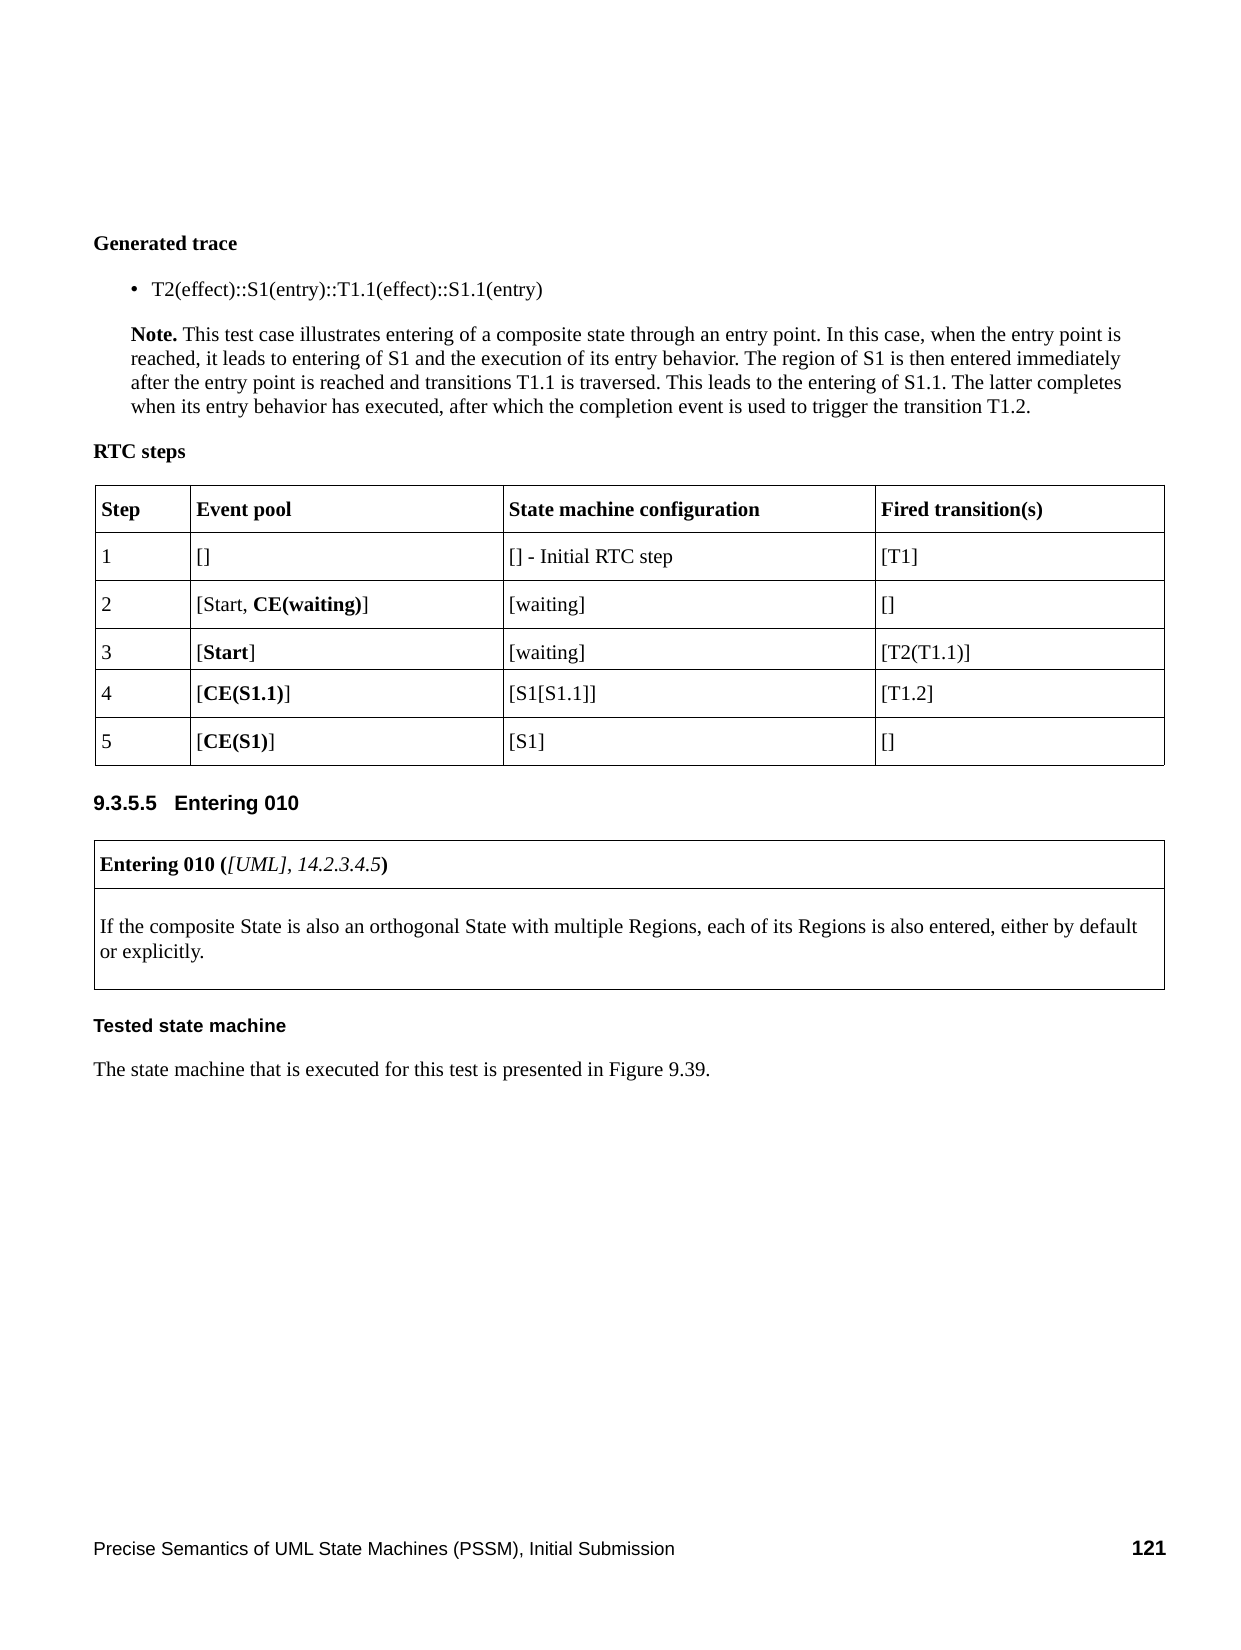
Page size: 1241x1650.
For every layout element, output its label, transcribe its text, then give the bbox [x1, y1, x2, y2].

text The state machine that is executed for this test is presented in Figure 9.39. [93, 1057, 1164, 1081]
table_header Event pool [191, 486, 503, 532]
table_header Entering 010 ([UML], 14.2.3.4.5) [95, 841, 1164, 888]
table_cell If the composite State is also an orthogonal State with multiple Regions, each of its Regions is also entered, either by default or explicitly. [95, 889, 1164, 989]
table_cell 1 [96, 533, 190, 580]
table_cell [CE(S1)] [191, 718, 503, 765]
table_cell [S1] [504, 718, 875, 765]
table_cell [CE(S1.1)] [191, 670, 503, 717]
table_cell [waiting] [504, 581, 875, 628]
table_cell [waiting] [504, 629, 875, 669]
table_header Step [96, 486, 190, 532]
table_cell [T1] [876, 533, 1164, 580]
text RTC steps [93, 439, 1164, 463]
table_cell [Start] [191, 629, 503, 669]
text Note. This test case illustrates entering of a composite state through an entry point. In this case, when the entry point is reached, it leads to entering of S1 and the execution of its entry behavior. The region of S1 is then entered immediately after the entry point is reached and transitions T1.1 is traversed. This leads to the entering of S1.1. The latter completes when its entry behavior has executed, after which the completion event is used to trigger the transition T1.2. [131, 322, 1164, 418]
subtitle Entering 010 [93, 790, 1164, 815]
table_cell 4 [96, 670, 190, 717]
table_cell 3 [96, 629, 190, 669]
table_header State machine configuration [504, 486, 875, 532]
table_cell 5 [96, 718, 190, 765]
table_header Fired transition(s) [876, 486, 1164, 532]
text Generated trace [93, 231, 1164, 255]
table_cell [T2(T1.1)] [876, 629, 1164, 669]
table_cell [] - Initial RTC step [504, 533, 875, 580]
table_cell [] [876, 718, 1164, 765]
table_cell [] [191, 533, 503, 580]
list T2(effect)::S1(entry)::T1.1(effect)::S1.1(entry) [131, 276, 1164, 301]
table_cell [S1[S1.1]] [504, 670, 875, 717]
table_cell 2 [96, 581, 190, 628]
subtitle Tested state machine [93, 1014, 1164, 1036]
table_cell [Start, CE(waiting)] [191, 581, 503, 628]
table_cell [T1.2] [876, 670, 1164, 717]
table_cell [] [876, 581, 1164, 628]
